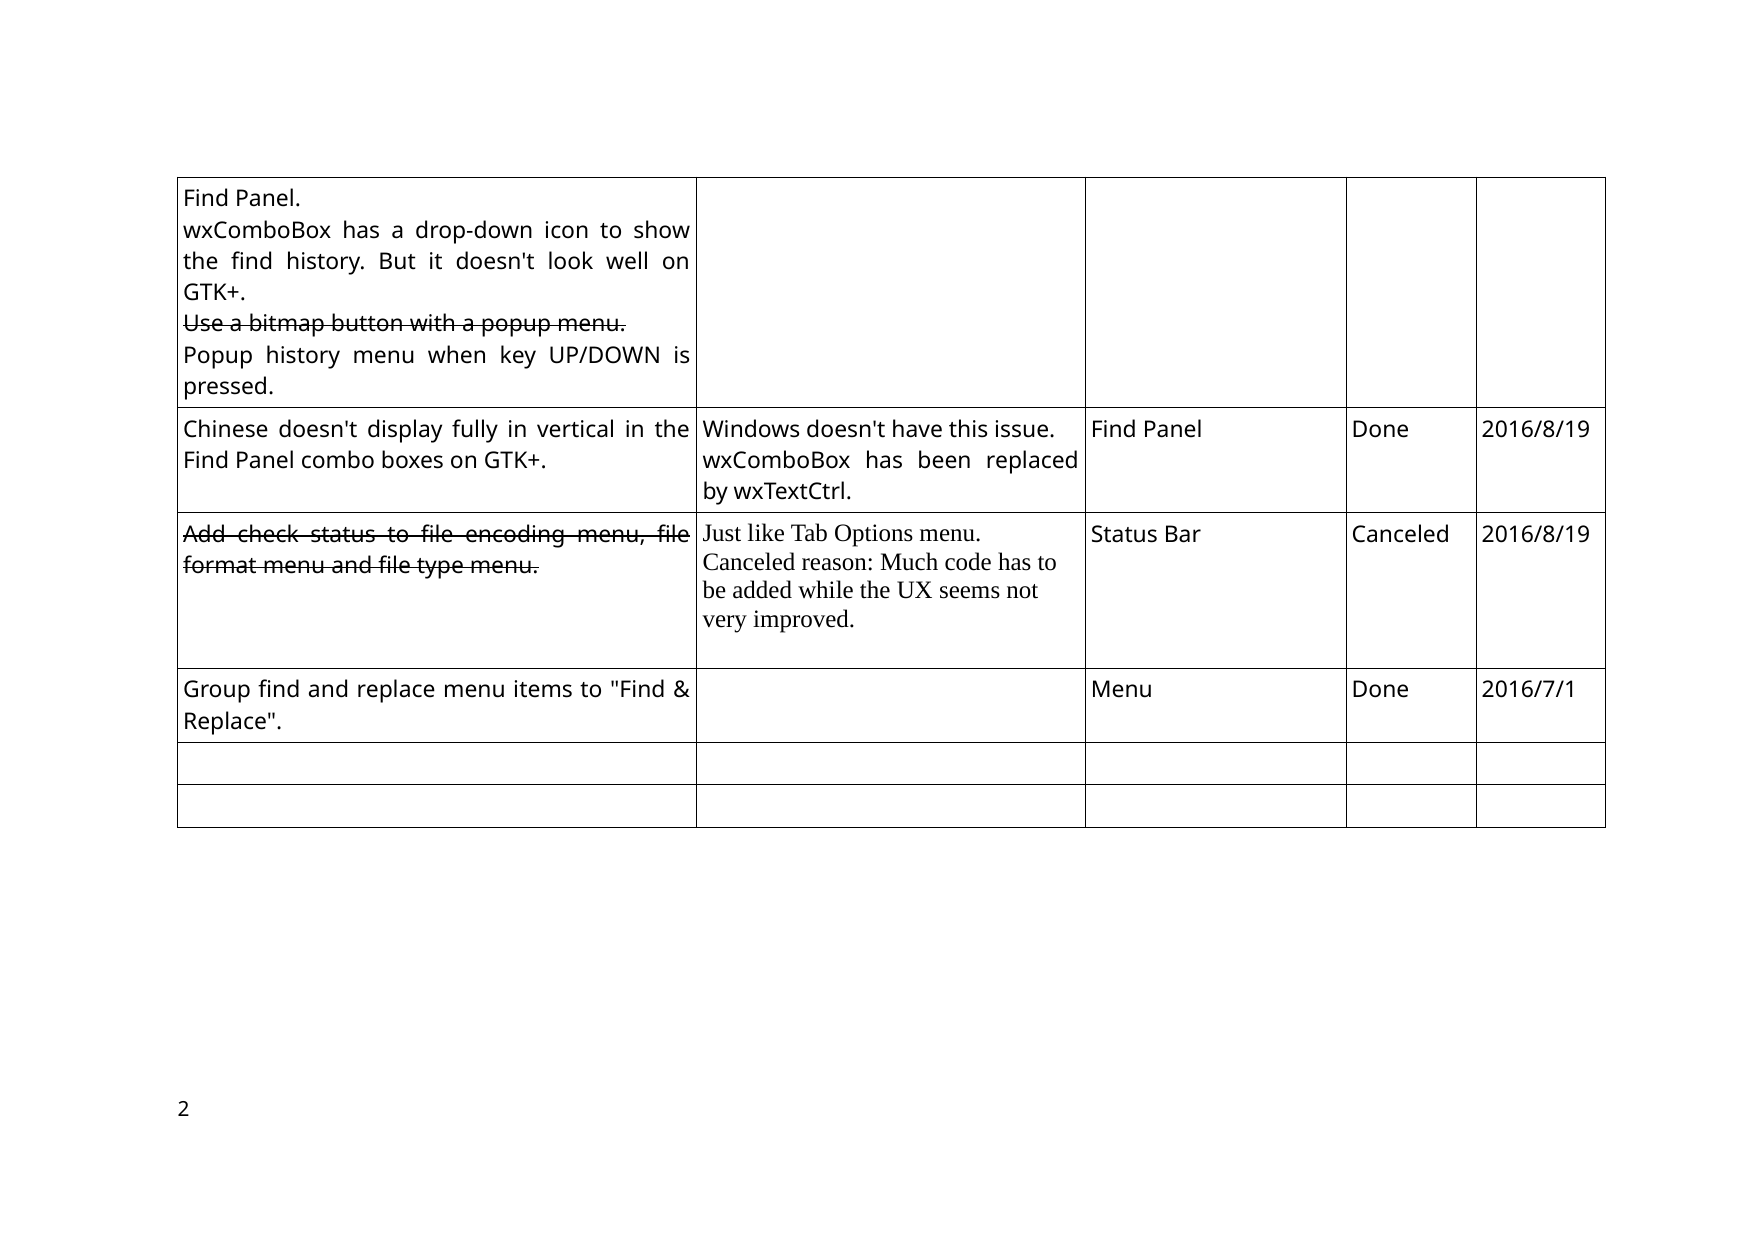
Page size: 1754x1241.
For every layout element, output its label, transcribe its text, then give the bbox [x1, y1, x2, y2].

table_cell [697, 785, 1085, 827]
table_cell [697, 743, 1085, 784]
table_cell Done [1347, 669, 1476, 742]
table_cell [178, 743, 696, 784]
table_cell 2016/8/19 [1477, 513, 1605, 667]
table_cell Menu [1086, 669, 1346, 742]
table_cell 2016/8/19 [1477, 408, 1605, 512]
table_cell [697, 669, 1085, 742]
table_cell Done [1347, 408, 1476, 512]
table_cell Just like Tab Options menu. Canceled reason: Much code has to be added while the UX seems not very improved. [697, 513, 1085, 667]
table_cell [1086, 785, 1346, 827]
table_cell 2016/7/1 [1477, 669, 1605, 742]
table_cell Status Bar [1086, 513, 1346, 667]
table_cell [1086, 178, 1346, 407]
table_cell [697, 178, 1085, 407]
table_cell [1347, 178, 1476, 407]
table_cell [1347, 785, 1476, 827]
table_cell Chinese doesn't display fully in vertical in the Find Panel combo boxes on GTK+. [178, 408, 696, 512]
table_cell [1477, 785, 1605, 827]
table_cell Add check status to file encoding menu, file format menu and file type menu. [178, 513, 696, 667]
table_cell Find Panel. wxComboBox has a drop-down icon to show the find history. But it doesn't look well on GTK+. Use a bitmap button with a popup menu. Popup history menu when key UP/DOWN is pressed. [178, 178, 696, 407]
table_cell [1347, 743, 1476, 784]
table_cell Find Panel [1086, 408, 1346, 512]
table_cell [1477, 743, 1605, 784]
table_cell [178, 785, 696, 827]
table_cell [1086, 743, 1346, 784]
table_cell Windows doesn't have this issue. wxComboBox has been replaced by wxTextCtrl. [697, 408, 1085, 512]
table_cell Canceled [1347, 513, 1476, 667]
table_cell Group find and replace menu items to "Find & Replace". [178, 669, 696, 742]
table_cell [1477, 178, 1605, 407]
